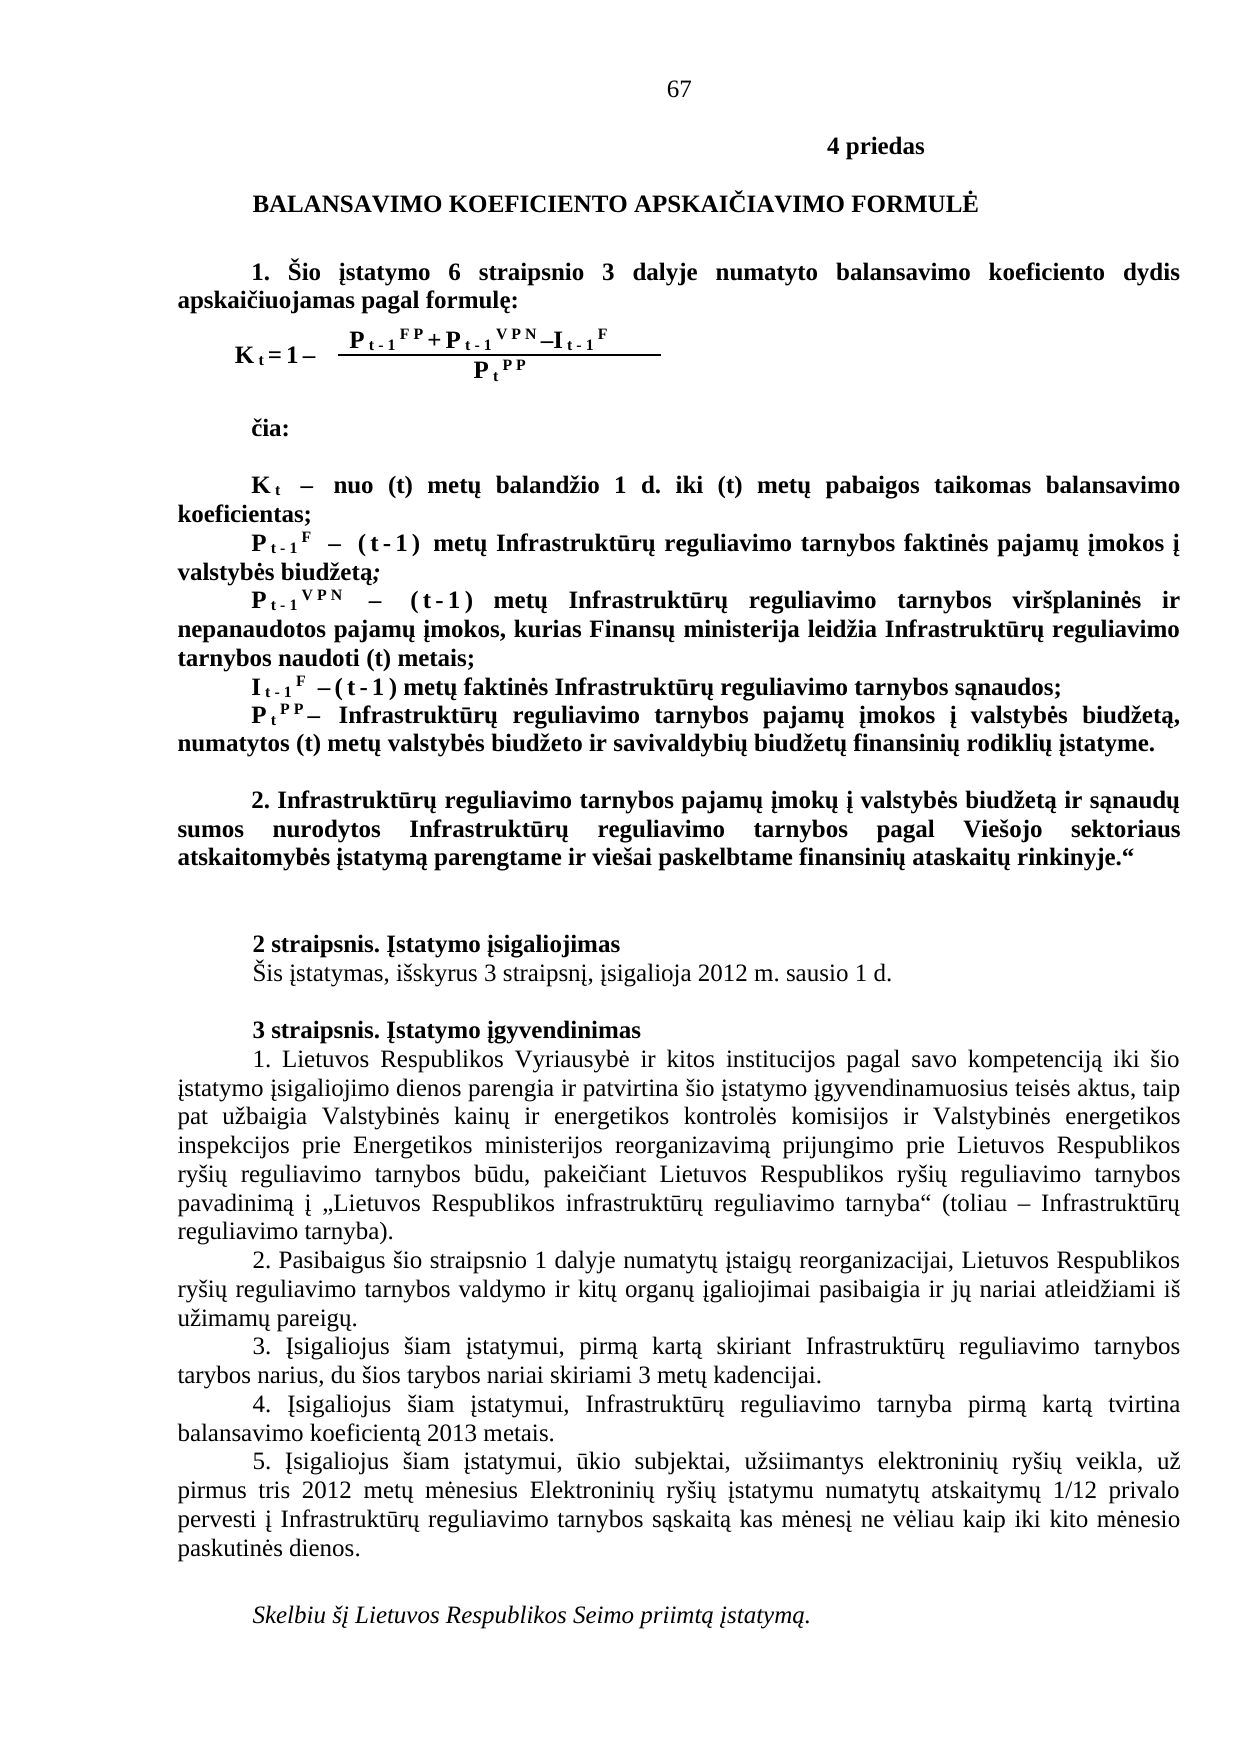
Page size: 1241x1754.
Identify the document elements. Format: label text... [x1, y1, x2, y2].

table_header Pt-1FP+Pt-1VPN–It-1F [338, 325, 661, 353]
text 4. Įsigaliojus šiam įstatymui, Infrastruktūrų reguliavimo tarnyba pirmą kartą tvirtina balansavimo koeficientą 2013 metais. [177, 1389, 1181, 1446]
text 5. Įsigaliojus šiam įstatymui, ūkio subjektai, užsiimantys elektroninių ryšių veikla, už pirmus tris 2012 metų mėnesius Elektroninių ryšių įstatymu numatytų atskaitymų 1/12 privalo pervesti į Infrastruktūrų reguliavimo tarnybos sąskaitą kas mėnesį ne vėliau kaip iki kito mėnesio paskutinės dienos. [177, 1446, 1181, 1561]
text It-1F –(t-1) metų faktinės Infrastruktūrų reguliavimo tarnybos sąnaudos; [177, 672, 1181, 700]
text Šis įstatymas, išskyrus 3 straipsnį, įsigalioja 2012 m. sausio 1 d. [177, 958, 1181, 986]
text 1. Lietuvos Respublikos Vyriausybė ir kitos institucijos pagal savo kompetenciją iki šio įstatymo įsigaliojimo dienos parengia ir patvirtina šio įstatymo įgyvendinamuosius teisės aktus, taip pat užbaigia Valstybinės kainų ir energetikos kontrolės komisijos ir Valstybinės energetikos inspekcijos prie Energetikos ministerijos reorganizavimą prijungimo prie Lietuvos Respublikos ryšių reguliavimo tarnybos būdu, pakeičiant Lietuvos Respublikos ryšių reguliavimo tarnybos pavadinimą į „Lietuvos Respublikos infrastruktūrų reguliavimo tarnyba“ (toliau – Infrastruktūrų reguliavimo tarnyba). [177, 1044, 1181, 1245]
text Pt-1VPN – (t-1) metų Infrastruktūrų reguliavimo tarnybos viršplaninės ir nepanaudotos pajamų įmokos, kurias Finansų ministerija leidžia Infrastruktūrų reguliavimo tarnybos naudoti (t) metais; [177, 585, 1181, 672]
text BALANSAVIMO KOEFICIENTO APSKAIČIAVIMO FORMULĖ [177, 189, 1181, 218]
text 2. Infrastruktūrų reguliavimo tarnybos pajamų įmokų į valstybės biudžetą ir sąnaudų sumos nurodytos Infrastruktūrų reguliavimo tarnybos pagal Viešojo sektoriaus atskaitomybės įstatymą parengtame ir viešai paskelbtame finansinių ataskaitų rinkinyje.“ [177, 786, 1181, 872]
text čia: [177, 413, 1181, 442]
text Pt-1F – (t-1) metų Infrastruktūrų reguliavimo tarnybos faktinės pajamų įmokos į valstybės biudžetą; [177, 528, 1181, 585]
text Kt – nuo (t) metų balandžio 1 d. iki (t) metų pabaigos taikomas balansavimo koeficientas; [177, 470, 1181, 528]
text 3 straipsnis. Įstatymo įgyvendinimas [177, 1015, 1181, 1044]
text 4 priedas [177, 131, 1181, 160]
text 3. Įsigaliojus šiam įstatymui, pirmą kartą skiriant Infrastruktūrų reguliavimo tarnybos tarybos narius, du šios tarybos nariai skiriami 3 metų kadencijai. [177, 1331, 1181, 1389]
text Skelbiu šį Lietuvos Respublikos Seimo priimtą įstatymą. [177, 1601, 1181, 1629]
text PtPP– Infrastruktūrų reguliavimo tarnybos pajamų įmokos į valstybės biudžetą, numatytos (t) metų valstybės biudžeto ir savivaldybių biudžetų finansinių rodiklių įstatyme. [177, 700, 1181, 757]
text 1. Šio įstatymo 6 straipsnio 3 dalyje numatyto balansavimo koeficiento dydis apskaičiuojamas pagal formulę: [177, 257, 1181, 314]
table_cell PtPP [338, 356, 661, 384]
table_header Kt=1– [218, 325, 338, 384]
text 2 straipsnis. Įstatymo įsigaliojimas [177, 929, 1181, 958]
text 2. Pasibaigus šio straipsnio 1 dalyje numatytų įstaigų reorganizacijai, Lietuvos Respublikos ryšių reguliavimo tarnybos valdymo ir kitų organų įgaliojimai pasibaigia ir jų nariai atleidžiami iš užimamų pareigų. [177, 1245, 1181, 1331]
